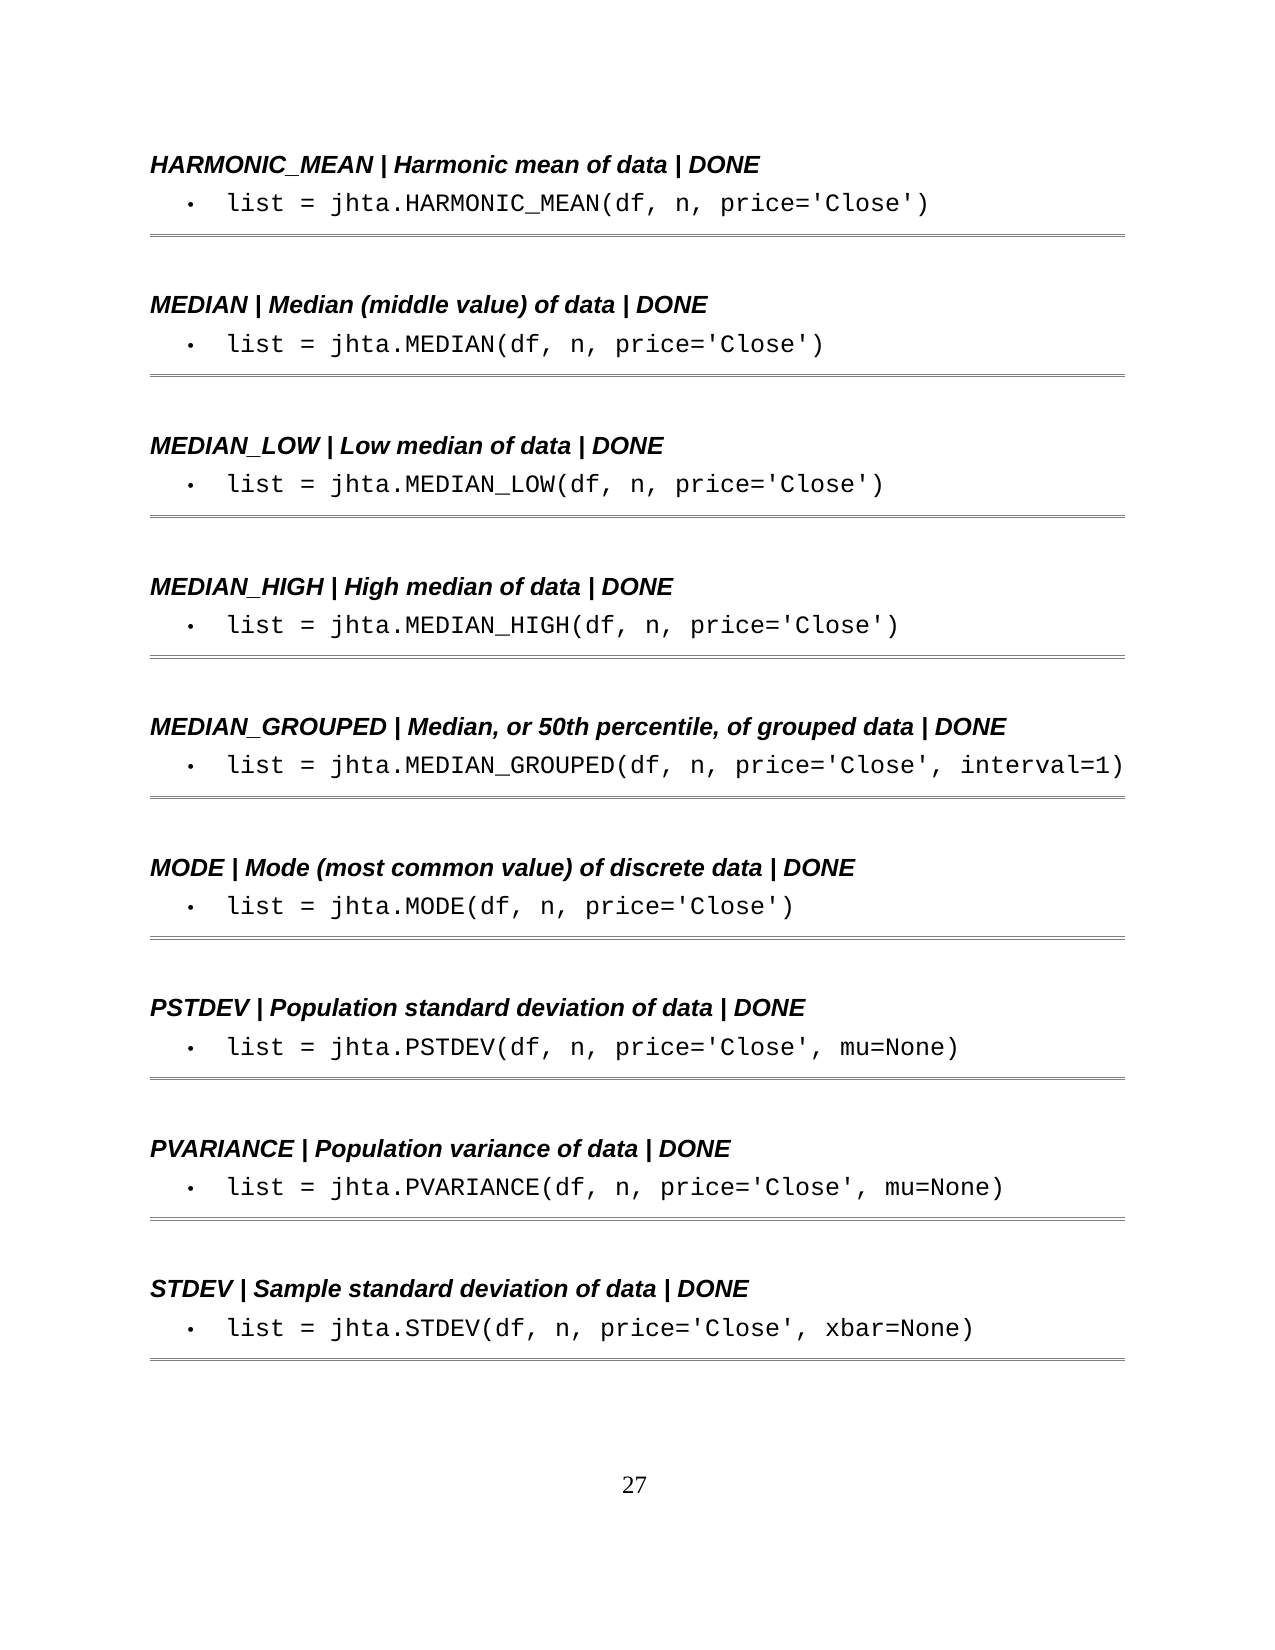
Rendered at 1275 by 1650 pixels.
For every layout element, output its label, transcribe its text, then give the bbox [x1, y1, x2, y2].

list list = jhta.MEDIAN_HIGH(df, n, price='Close') [187, 613, 1125, 641]
subtitle STDEV | Sample standard deviation of data | DONE [150, 1274, 1125, 1303]
list list = jhta.PVARIANCE(df, n, price='Close', mu=None) [187, 1175, 1125, 1203]
list list = jhta.STDEV(df, n, price='Close', xbar=None) [187, 1315, 1125, 1343]
list list = jhta.MEDIAN_GROUPED(df, n, price='Close', interval=1) [187, 753, 1125, 781]
list list = jhta.MEDIAN(df, n, price='Close') [187, 332, 1125, 360]
subtitle MEDIAN_GROUPED | Median, or 50th percentile, of grouped data | DONE [150, 712, 1125, 741]
subtitle MODE | Mode (most common value) of discrete data | DONE [150, 853, 1125, 881]
list list = jhta.MEDIAN_LOW(df, n, price='Close') [187, 472, 1125, 500]
subtitle HARMONIC_MEAN | Harmonic mean of data | DONE [150, 150, 1125, 178]
subtitle PVARIANCE | Population variance of data | DONE [150, 1134, 1125, 1162]
subtitle MEDIAN | Median (middle value) of data | DONE [150, 291, 1125, 319]
subtitle MEDIAN_LOW | Low median of data | DONE [150, 431, 1125, 459]
list list = jhta.PSTDEV(df, n, price='Close', mu=None) [187, 1034, 1125, 1062]
list list = jhta.MODE(df, n, price='Close') [187, 894, 1125, 922]
subtitle MEDIAN_HIGH | High median of data | DONE [150, 572, 1125, 600]
list list = jhta.HARMONIC_MEAN(df, n, price='Close') [187, 191, 1125, 219]
subtitle PSTDEV | Population standard deviation of data | DONE [150, 993, 1125, 1022]
